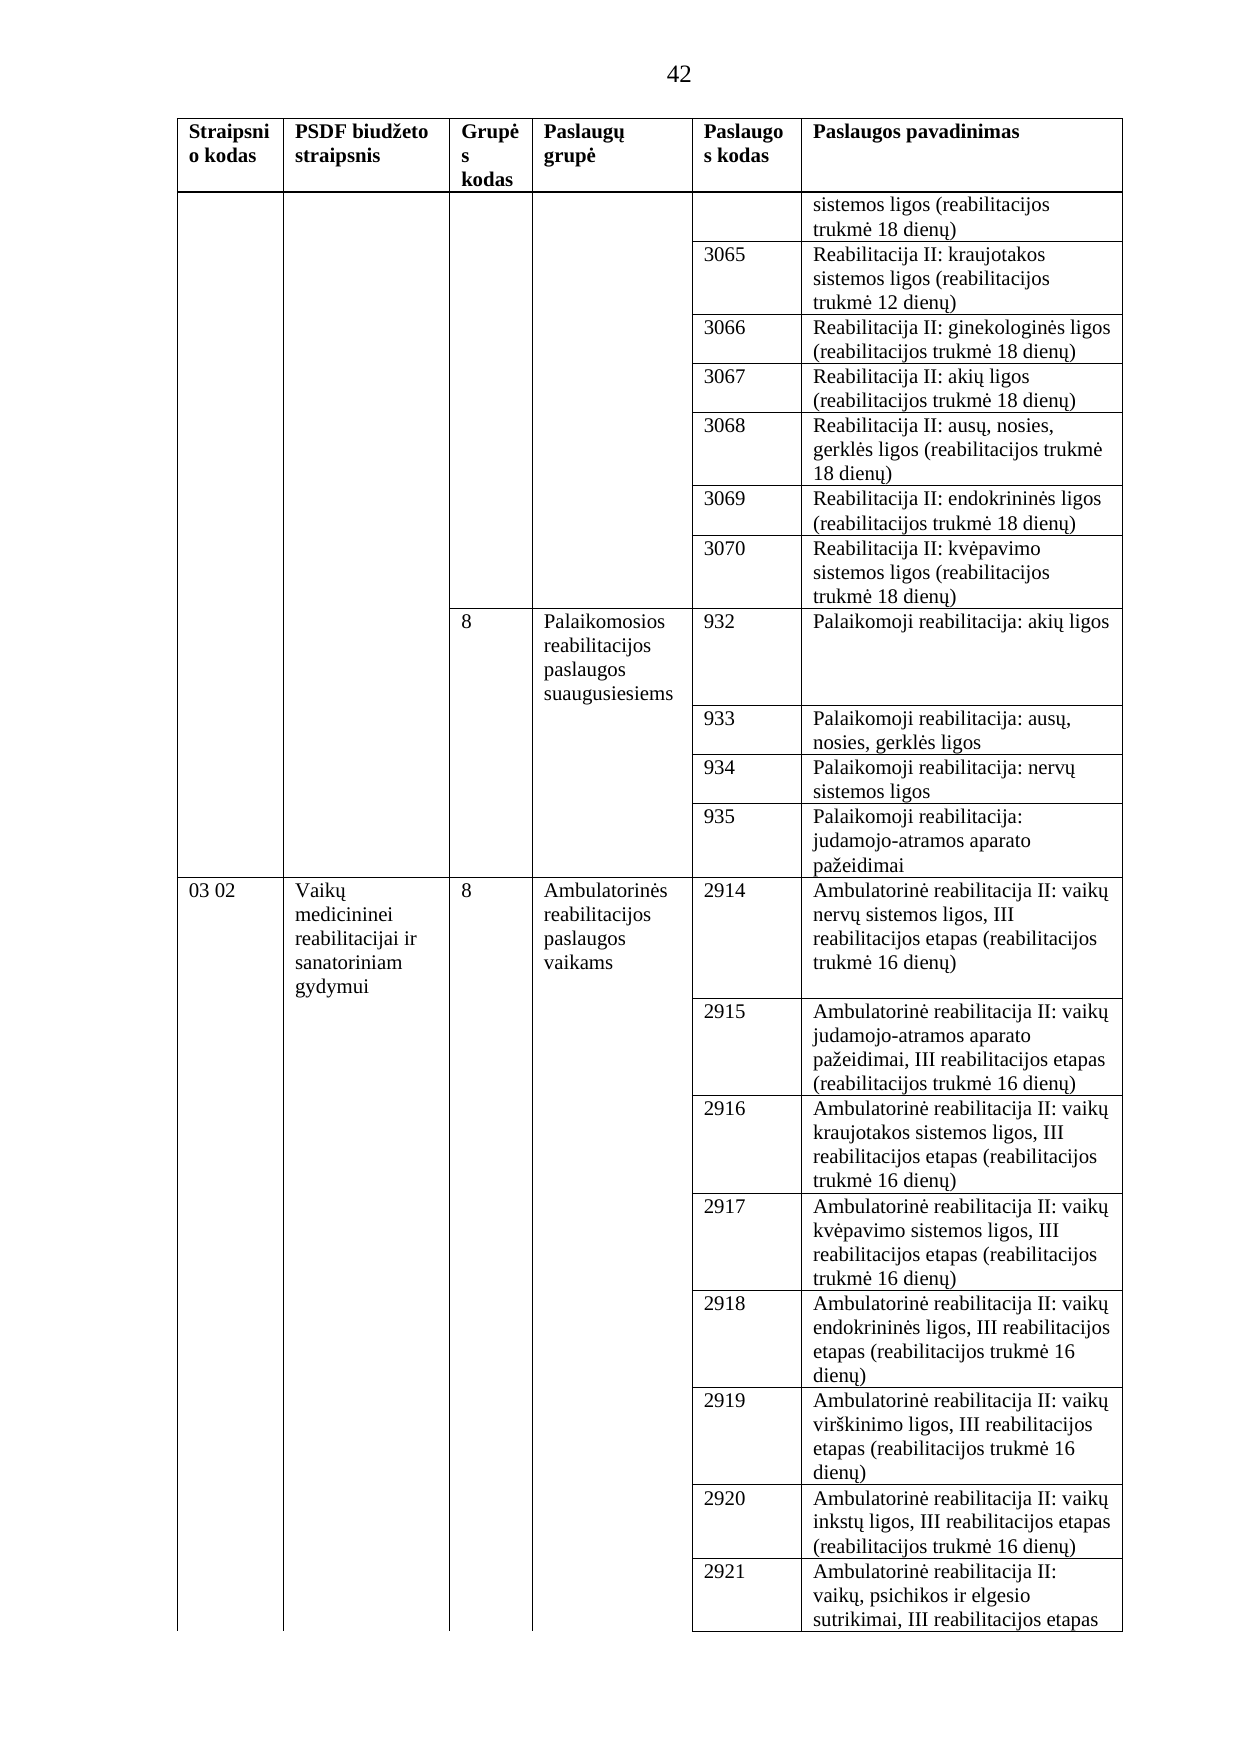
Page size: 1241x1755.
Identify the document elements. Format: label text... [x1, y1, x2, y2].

table_cell [178, 1193, 283, 1290]
table_cell [533, 193, 692, 241]
table_cell [178, 1484, 283, 1558]
table_cell 933 [693, 706, 801, 754]
table_cell [450, 1558, 532, 1631]
table_cell [450, 998, 532, 1095]
table_cell [284, 363, 449, 412]
table_cell 932 [693, 609, 801, 705]
table_cell [284, 803, 449, 877]
table_cell 2917 [693, 1194, 801, 1290]
table_cell Reabilitacija II: endokrininės ligos (reabilitacijos trukmė 18 dienų) [802, 486, 1122, 534]
table_cell Palaikomoji reabilitacija: akių ligos [802, 609, 1122, 705]
table_cell [284, 1484, 449, 1558]
table_cell [693, 193, 801, 241]
table_cell [178, 412, 283, 485]
table_cell [450, 485, 532, 534]
table_cell [450, 535, 532, 608]
table_cell [450, 1095, 532, 1192]
table_cell [178, 998, 283, 1095]
table_cell Reabilitacija II: akių ligos (reabilitacijos trukmė 18 dienų) [802, 364, 1122, 412]
table_cell Reabilitacija II: kraujotakos sistemos ligos (reabilitacijos trukmė 12 dienų) [802, 242, 1122, 314]
table_cell 3068 [693, 413, 801, 485]
table_cell 2914 [693, 878, 801, 998]
table_cell [533, 1193, 692, 1290]
table_cell [533, 485, 692, 534]
table_cell 3070 [693, 536, 801, 608]
table_cell 8 [450, 609, 532, 705]
table_header Paslaugų grupė [533, 119, 692, 191]
table_cell Ambulatorinė reabilitacija II: vaikų nervų sistemos ligos, III reabilitacijos etapas (reabilitacijos trukmė 16 dienų) [802, 878, 1122, 998]
table_cell 8 [450, 878, 532, 998]
table_cell Ambulatorinė reabilitacija II: vaikų endokrininės ligos, III reabilitacijos etapas (reabilitacijos trukmė 16 dienų) [802, 1291, 1122, 1387]
table_cell [450, 314, 532, 363]
table_cell Vaikų medicininei reabilitacijai ir sanatoriniam gydymui [284, 878, 449, 998]
table_cell [450, 241, 532, 314]
table_cell [533, 1387, 692, 1484]
table_cell [178, 803, 283, 877]
table_cell [450, 1484, 532, 1558]
table_cell Reabilitacija II: kvėpavimo sistemos ligos (reabilitacijos trukmė 18 dienų) [802, 536, 1122, 608]
table_cell [178, 1290, 283, 1387]
table_cell Palaikomosios reabilitacijos paslaugos suaugusiesiems [533, 609, 692, 705]
table_cell [178, 535, 283, 608]
table_cell [178, 485, 283, 534]
table_cell [178, 193, 283, 241]
table_cell 935 [693, 804, 801, 877]
table_cell [533, 314, 692, 363]
table_cell [178, 314, 283, 363]
table_cell Ambulatorinė reabilitacija II: vaikų, psichikos ir elgesio sutrikimai, III reabilitacijos etapas [802, 1559, 1122, 1631]
table_cell [450, 754, 532, 803]
table_cell Reabilitacija II: ausų, nosies, gerklės ligos (reabilitacijos trukmė 18 dienų) [802, 413, 1122, 485]
table_cell [533, 363, 692, 412]
table_cell 934 [693, 755, 801, 803]
table_cell Palaikomoji reabilitacija: ausų, nosies, gerklės ligos [802, 706, 1122, 754]
table_cell [450, 803, 532, 877]
table_cell 03 02 [178, 878, 283, 998]
table_cell 2916 [693, 1096, 801, 1192]
table_cell [450, 1290, 532, 1387]
table_cell [284, 485, 449, 534]
table_cell [450, 363, 532, 412]
table_cell [284, 608, 449, 705]
table_cell [533, 241, 692, 314]
table_cell Ambulatorinės reabilitacijos paslaugos vaikams [533, 878, 692, 998]
table_cell Ambulatorinė reabilitacija II: vaikų inkstų ligos, III reabilitacijos etapas (reabilitacijos trukmė 16 dienų) [802, 1485, 1122, 1558]
table_cell 2915 [693, 999, 801, 1095]
table_cell [450, 193, 532, 241]
table_cell [533, 1095, 692, 1192]
table_cell 2919 [693, 1388, 801, 1484]
table_cell 2921 [693, 1559, 801, 1631]
table_cell [284, 1558, 449, 1631]
table_header Grupės kodas [450, 119, 532, 191]
table_cell [284, 314, 449, 363]
table_cell [450, 412, 532, 485]
table_cell 3067 [693, 364, 801, 412]
table_cell [533, 1558, 692, 1631]
table_cell [178, 705, 283, 754]
table_cell [284, 1290, 449, 1387]
table_cell sistemos ligos (reabilitacijos trukmė 18 dienų) [802, 193, 1122, 241]
table_cell Ambulatorinė reabilitacija II: vaikų virškinimo ligos, III reabilitacijos etapas (reabilitacijos trukmė 16 dienų) [802, 1388, 1122, 1484]
table_cell [284, 412, 449, 485]
table_cell [284, 535, 449, 608]
table_cell Ambulatorinė reabilitacija II: vaikų judamojo-atramos aparato pažeidimai, III reabilitacijos etapas (reabilitacijos trukmė 16 dienų) [802, 999, 1122, 1095]
table_cell [178, 1387, 283, 1484]
table_cell [284, 754, 449, 803]
table_cell [450, 705, 532, 754]
table_cell [178, 241, 283, 314]
table_cell [450, 1387, 532, 1484]
table_cell [533, 535, 692, 608]
table_cell [450, 1193, 532, 1290]
table_header Straipsnio kodas [178, 119, 283, 191]
table_cell Ambulatorinė reabilitacija II: vaikų kvėpavimo sistemos ligos, III reabilitacijos etapas (reabilitacijos trukmė 16 dienų) [802, 1194, 1122, 1290]
table_cell 3069 [693, 486, 801, 534]
table_cell Palaikomoji reabilitacija: judamojo-atramos aparato pažeidimai [802, 804, 1122, 877]
table_cell [533, 803, 692, 877]
table_cell [533, 705, 692, 754]
table_cell 3065 [693, 242, 801, 314]
table_header Paslaugos kodas [693, 119, 801, 191]
table_cell [178, 363, 283, 412]
table_cell [178, 754, 283, 803]
table_cell [284, 998, 449, 1095]
table_header Paslaugos pavadinimas [802, 119, 1122, 191]
table_cell [178, 1558, 283, 1631]
table_header PSDF biudžeto straipsnis [284, 119, 449, 191]
table_cell [533, 1484, 692, 1558]
table_cell 2918 [693, 1291, 801, 1387]
table_cell 3066 [693, 315, 801, 363]
table_cell 2920 [693, 1485, 801, 1558]
table_cell [178, 1095, 283, 1192]
table_cell Palaikomoji reabilitacija: nervų sistemos ligos [802, 755, 1122, 803]
table_cell [533, 998, 692, 1095]
table_cell [533, 1290, 692, 1387]
table_cell [284, 241, 449, 314]
table_cell [284, 705, 449, 754]
table_cell [284, 1193, 449, 1290]
table_cell [284, 193, 449, 241]
table_cell [178, 608, 283, 705]
table_cell [533, 754, 692, 803]
table_cell [284, 1387, 449, 1484]
table_cell [533, 412, 692, 485]
table_cell Ambulatorinė reabilitacija II: vaikų kraujotakos sistemos ligos, III reabilitacijos etapas (reabilitacijos trukmė 16 dienų) [802, 1096, 1122, 1192]
table_cell Reabilitacija II: ginekologinės ligos (reabilitacijos trukmė 18 dienų) [802, 315, 1122, 363]
table_cell [284, 1095, 449, 1192]
